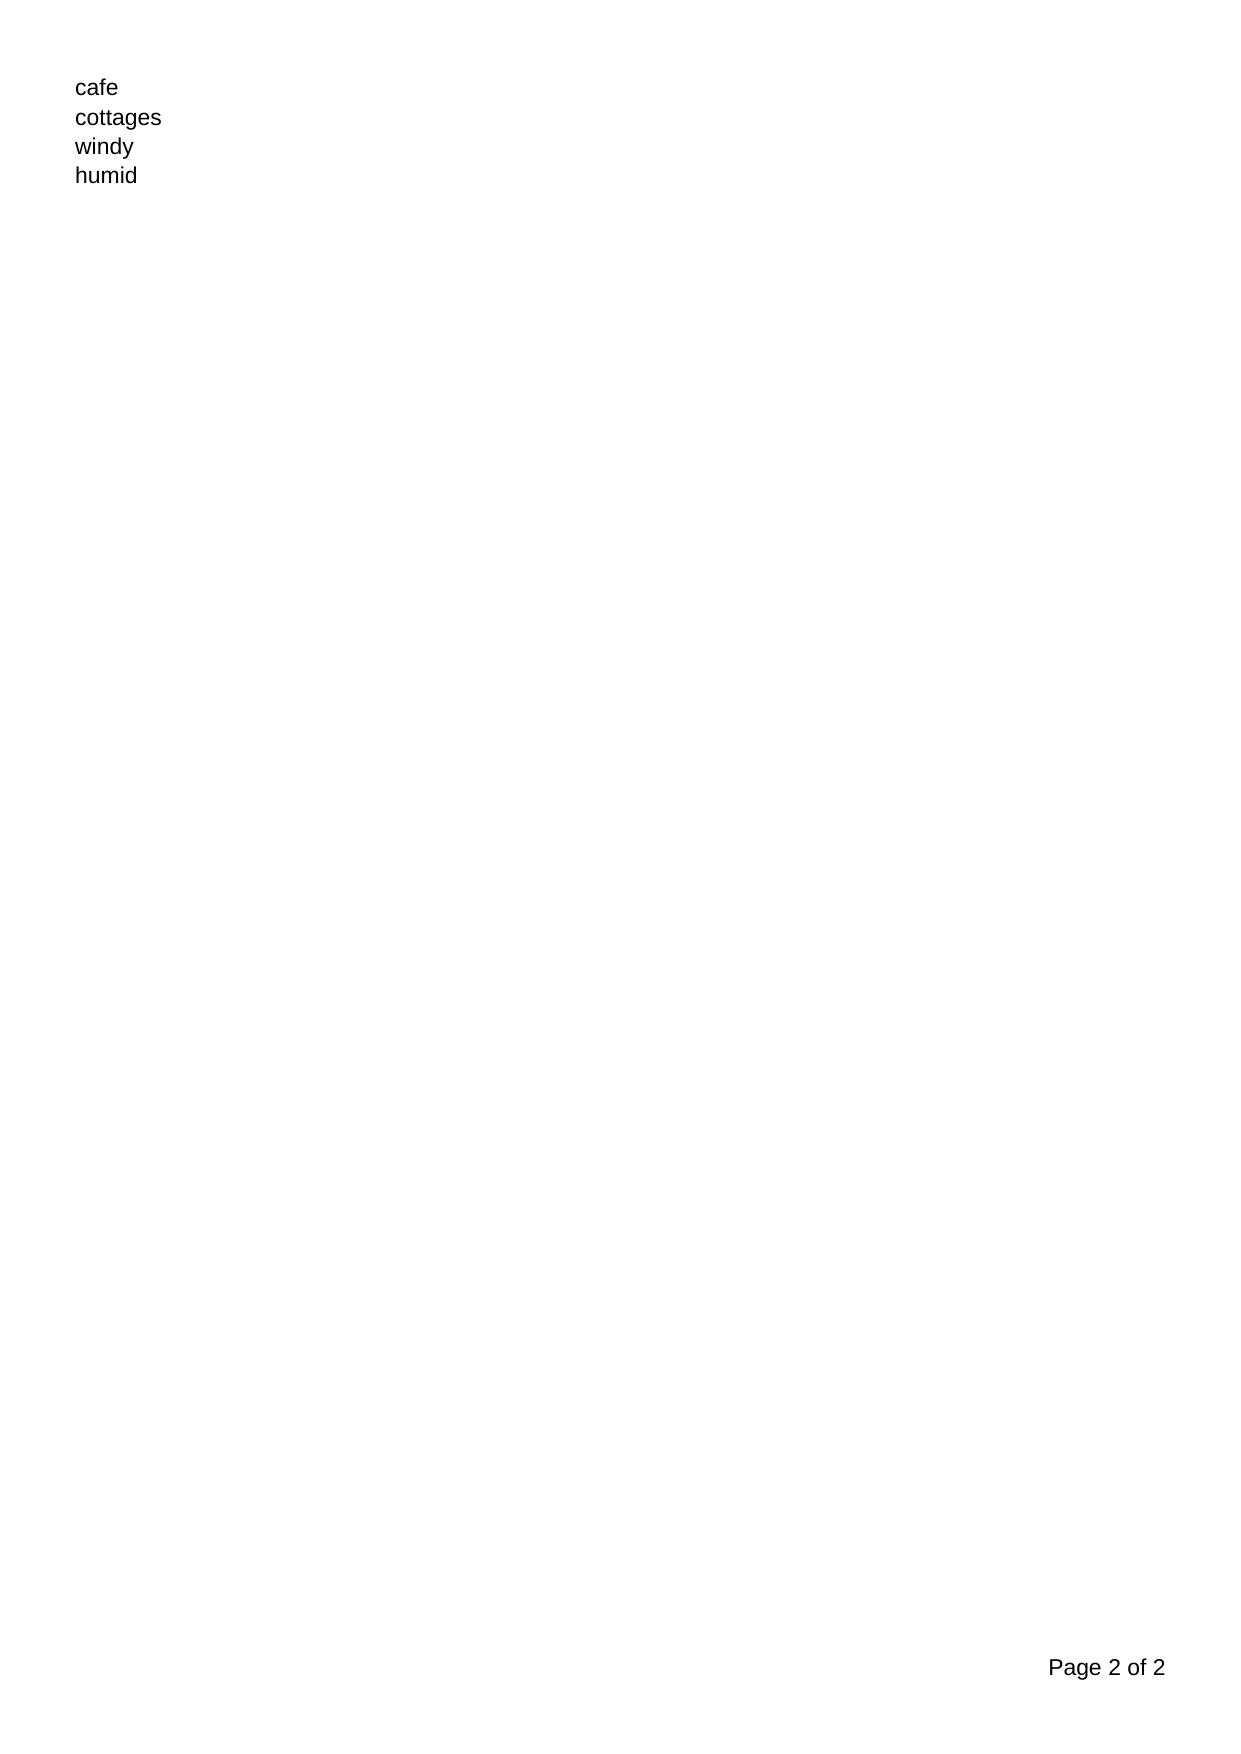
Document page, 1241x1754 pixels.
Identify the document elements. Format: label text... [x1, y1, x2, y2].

text cottages [75, 104, 1165, 130]
text humid [75, 163, 1165, 189]
text windy [75, 134, 1165, 159]
text cafe [75, 75, 1165, 101]
